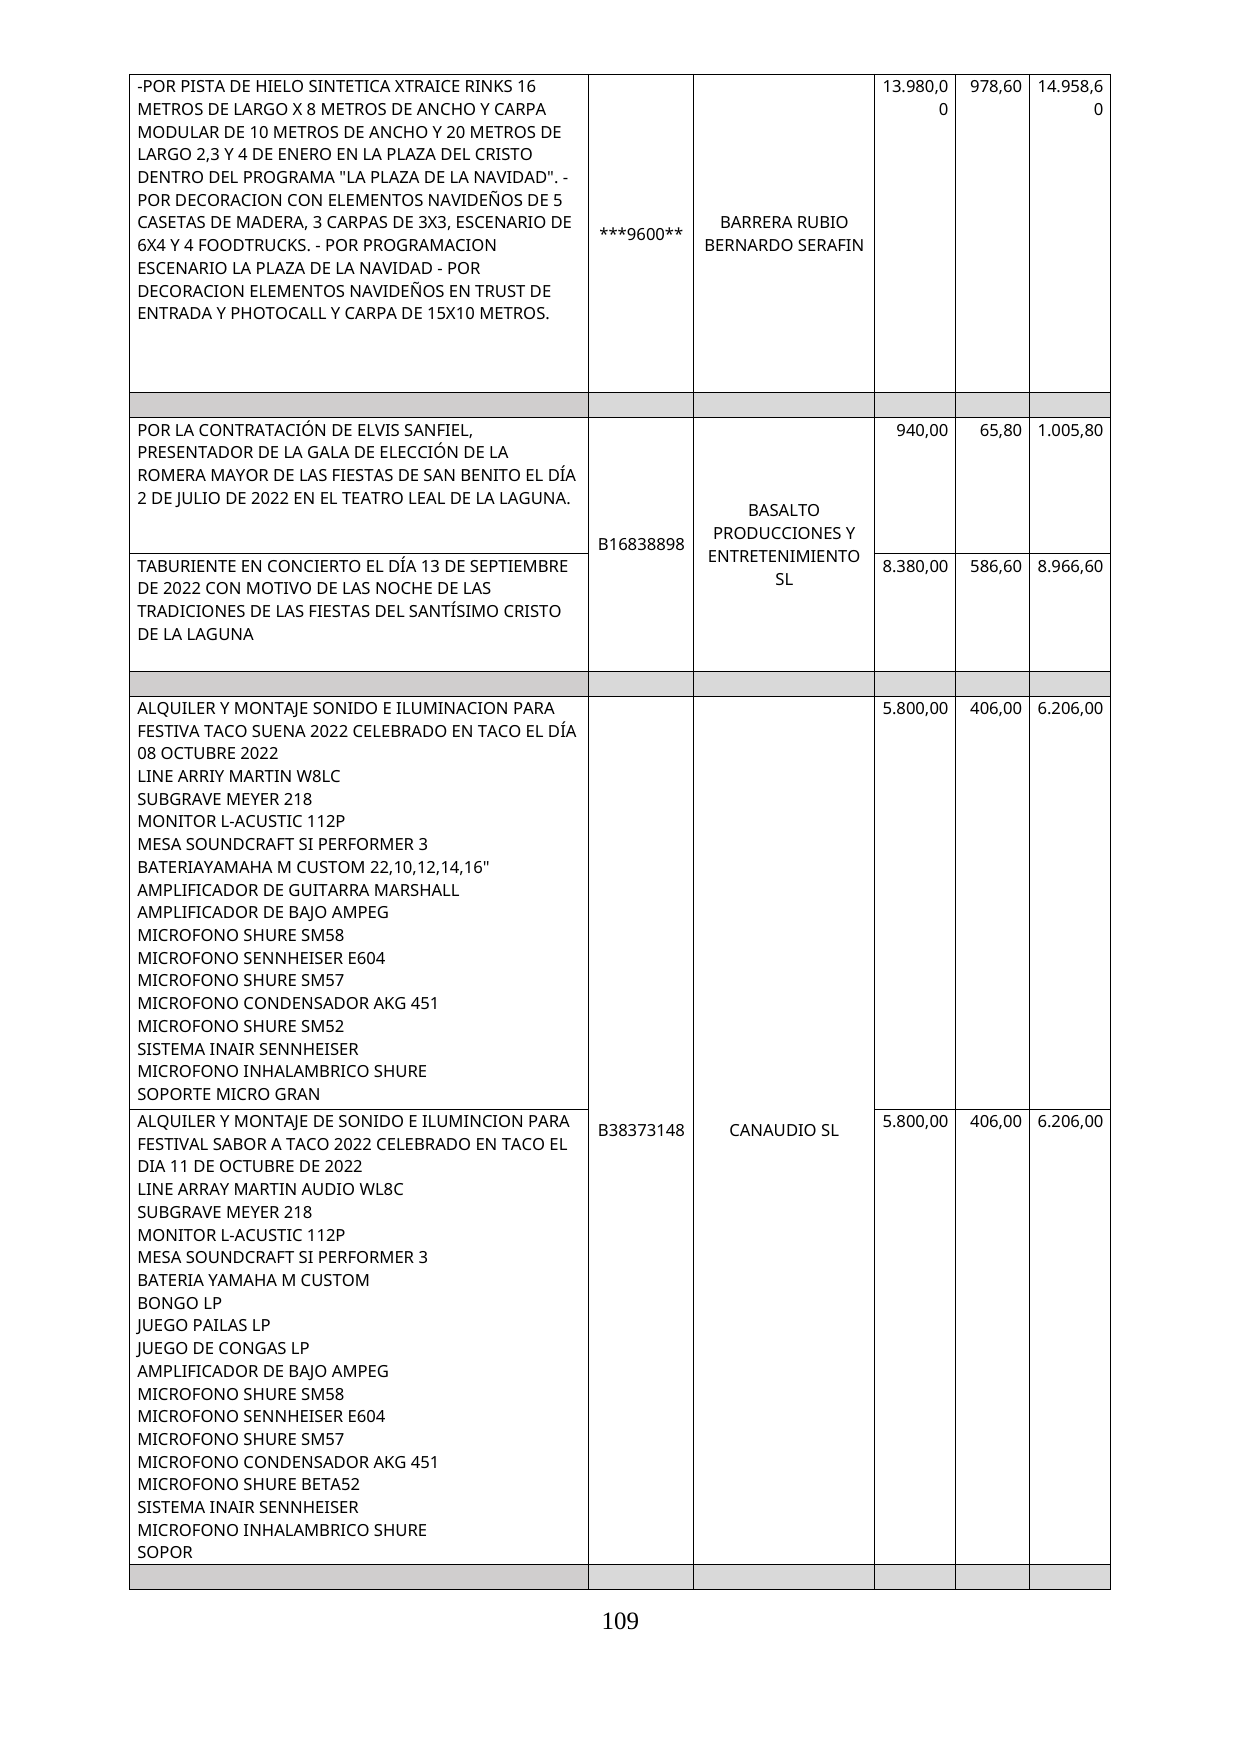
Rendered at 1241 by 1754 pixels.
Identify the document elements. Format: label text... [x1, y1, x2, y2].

table_cell [875, 672, 955, 696]
table_cell [875, 1565, 955, 1589]
table_cell [130, 672, 588, 696]
table_cell 406,00 [956, 697, 1029, 1108]
table_cell 586,60 [956, 554, 1029, 671]
table_cell [956, 1565, 1029, 1589]
table_cell POR LA CONTRATACIÓN DE ELVIS SANFIEL, PRESENTADOR DE LA GALA DE ELECCIÓN DE LA ROMERA MAYOR DE LAS FIESTAS DE SAN BENITO EL DÍA 2 DE JULIO DE 2022 EN EL TEATRO LEAL DE LA LAGUNA. [130, 418, 588, 553]
table_cell 406,00 [956, 1110, 1029, 1564]
table_cell [956, 393, 1029, 417]
table_cell 6.206,00 [1030, 1110, 1110, 1564]
table_cell [956, 672, 1029, 696]
table_cell [589, 393, 693, 417]
table_cell [694, 1565, 874, 1589]
table_cell ALQUILER Y MONTAJE SONIDO E ILUMINACION PARA FESTIVA TACO SUENA 2022 CELEBRADO EN TACO EL DÍA 08 OCTUBRE 2022 LINE ARRIY MARTIN W8LC SUBGRAVE MEYER 218 MONITOR L-ACUSTIC 112P MESA SOUNDCRAFT SI PERFORMER 3 BATERIAYAMAHA M CUSTOM 22,10,12,14,16" AMPLIFICADOR DE GUITARRA MARSHALL AMPLIFICADOR DE BAJO AMPEG MICROFONO SHURE SM58 MICROFONO SENNHEISER E604 MICROFONO SHURE SM57 MICROFONO CONDENSADOR AKG 451 MICROFONO SHURE SM52 SISTEMA INAIR SENNHEISER MICROFONO INHALAMBRICO SHURE SOPORTE MICRO GRAN [130, 697, 588, 1108]
table_cell -POR PISTA DE HIELO SINTETICA XTRAICE RINKS 16 METROS DE LARGO X 8 METROS DE ANCHO Y CARPA MODULAR DE 10 METROS DE ANCHO Y 20 METROS DE LARGO 2,3 Y 4 DE ENERO EN LA PLAZA DEL CRISTO DENTRO DEL PROGRAMA "LA PLAZA DE LA NAVIDAD". - POR DECORACION CON ELEMENTOS NAVIDEÑOS DE 5 CASETAS DE MADERA, 3 CARPAS DE 3X3, ESCENARIO DE 6X4 Y 4 FOODTRUCKS. - POR PROGRAMACION ESCENARIO LA PLAZA DE LA NAVIDAD - POR DECORACION ELEMENTOS NAVIDEÑOS EN TRUST DE ENTRADA Y PHOTOCALL Y CARPA DE 15X10 METROS. [130, 75, 588, 392]
table_cell 5.800,00 [875, 1110, 955, 1564]
table_cell 8.380,00 [875, 554, 955, 671]
table_cell [694, 672, 874, 696]
table_cell B38373148 [589, 697, 693, 1564]
table_cell BARRERA RUBIO BERNARDO SERAFIN [694, 75, 874, 392]
table_cell 65,80 [956, 418, 1029, 553]
table_cell ALQUILER Y MONTAJE DE SONIDO E ILUMINCION PARA FESTIVAL SABOR A TACO 2022 CELEBRADO EN TACO EL DIA 11 DE OCTUBRE DE 2022 LINE ARRAY MARTIN AUDIO WL8C SUBGRAVE MEYER 218 MONITOR L-ACUSTIC 112P MESA SOUNDCRAFT SI PERFORMER 3 BATERIA YAMAHA M CUSTOM BONGO LP JUEGO PAILAS LP JUEGO DE CONGAS LP AMPLIFICADOR DE BAJO AMPEG MICROFONO SHURE SM58 MICROFONO SENNHEISER E604 MICROFONO SHURE SM57 MICROFONO CONDENSADOR AKG 451 MICROFONO SHURE BETA52 SISTEMA INAIR SENNHEISER MICROFONO INHALAMBRICO SHURE SOPOR [130, 1110, 588, 1564]
table_cell [1030, 1565, 1110, 1589]
table_cell B16838898 [589, 418, 693, 671]
table_cell 978,60 [956, 75, 1029, 392]
table_cell [1030, 393, 1110, 417]
table_cell [875, 393, 955, 417]
table_cell [589, 1565, 693, 1589]
table_cell [694, 393, 874, 417]
table_cell 1.005,80 [1030, 418, 1110, 553]
table_cell TABURIENTE EN CONCIERTO EL DÍA 13 DE SEPTIEMBRE DE 2022 CON MOTIVO DE LAS NOCHE DE LAS TRADICIONES DE LAS FIESTAS DEL SANTÍSIMO CRISTO DE LA LAGUNA [130, 554, 588, 671]
table_cell [130, 1565, 588, 1589]
table_cell 5.800,00 [875, 697, 955, 1108]
table_cell 940,00 [875, 418, 955, 553]
table_cell [589, 672, 693, 696]
table_cell 13.980,00 [875, 75, 955, 392]
table_cell ***9600** [589, 75, 693, 392]
table_cell 6.206,00 [1030, 697, 1110, 1108]
table_cell [130, 393, 588, 417]
table_cell [1030, 672, 1110, 696]
table_cell 8.966,60 [1030, 554, 1110, 671]
table_cell CANAUDIO SL [694, 697, 874, 1564]
table_cell 14.958,60 [1030, 75, 1110, 392]
table_cell BASALTO PRODUCCIONES Y ENTRETENIMIENTO SL [694, 418, 874, 671]
